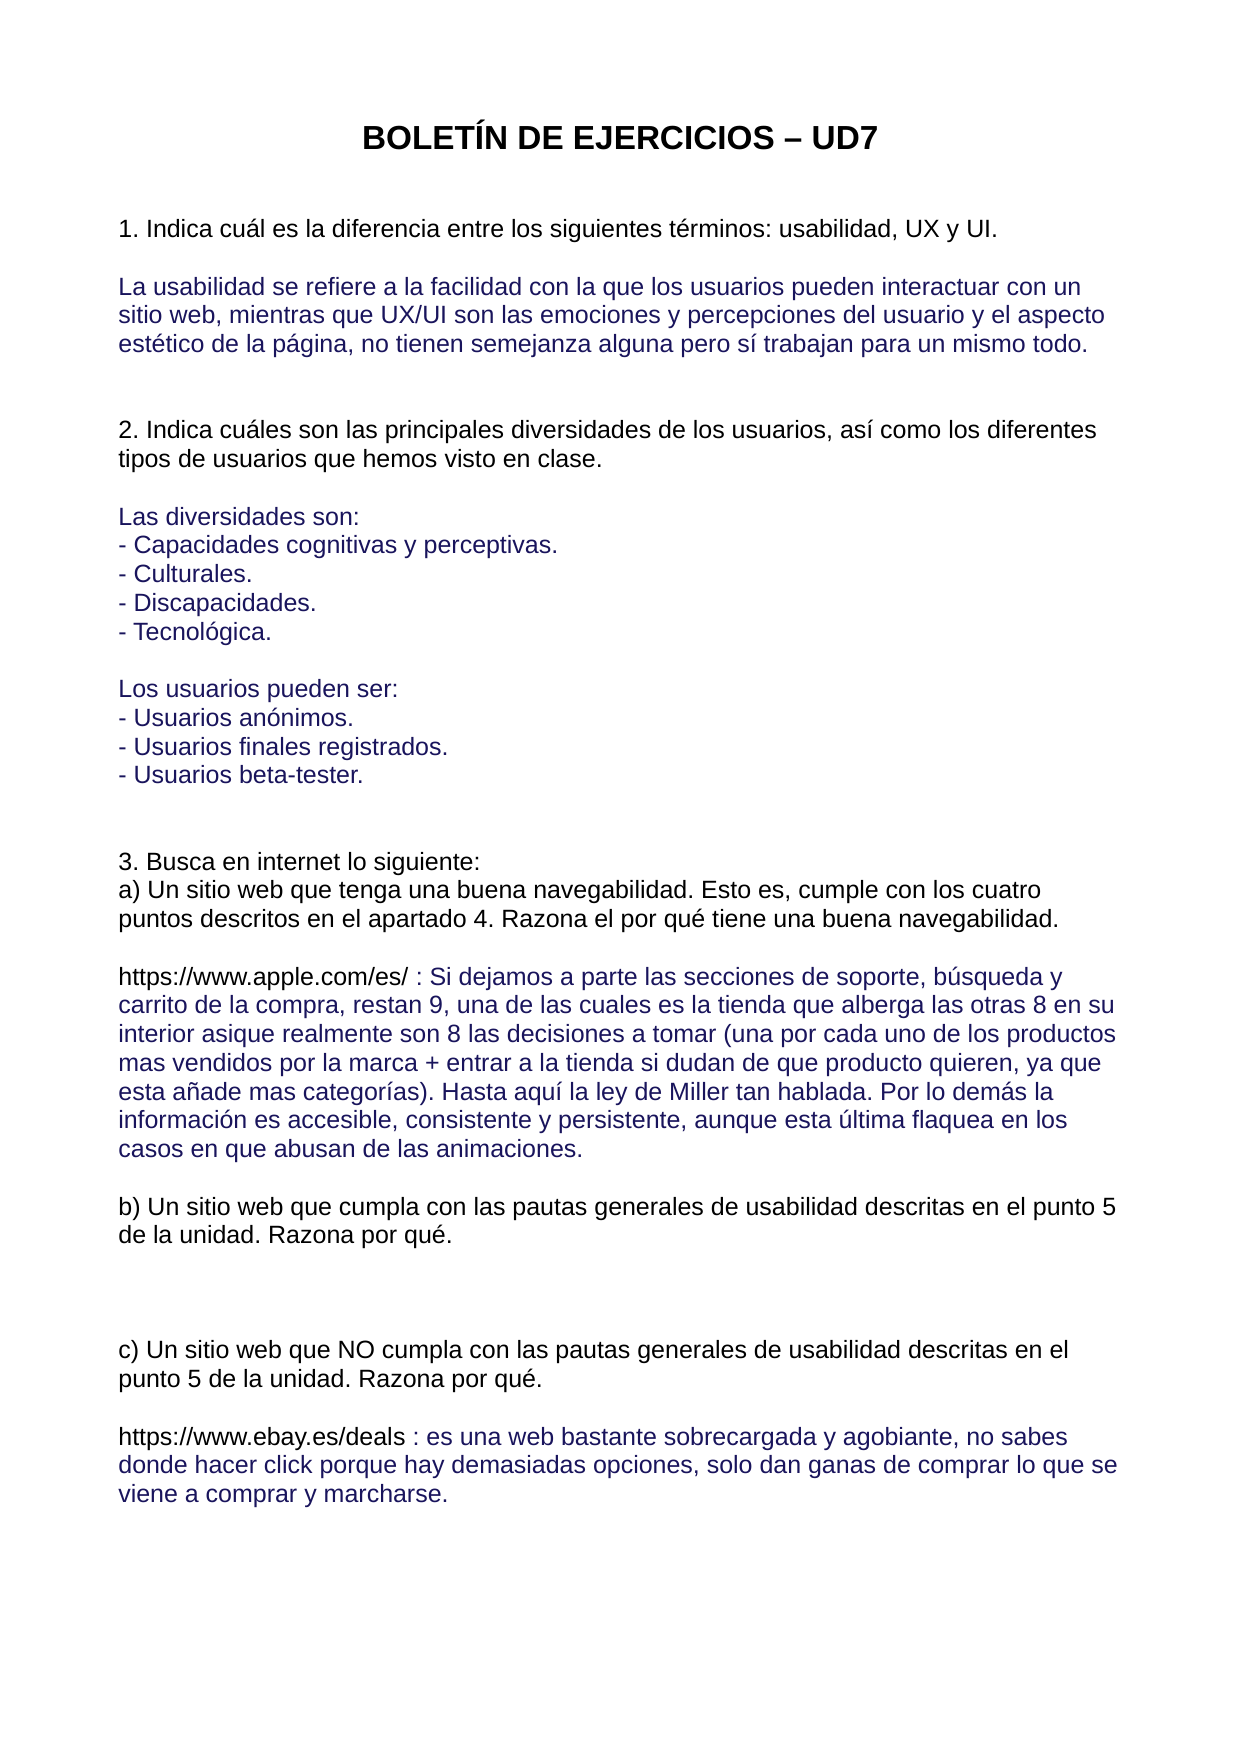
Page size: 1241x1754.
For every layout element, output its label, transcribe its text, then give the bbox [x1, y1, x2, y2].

text La usabilidad se refiere a la facilidad con la que los usuarios pueden interactuar con un sitio web, mientras que UX/UI son las emociones y percepciones del usuario y el aspecto estético de la página, no tienen semejanza alguna pero sí trabajan para un mismo todo. [118, 272, 1122, 358]
text - Capacidades cognitivas y perceptivas. [118, 530, 1122, 559]
text - Usuarios beta-tester. [118, 760, 1122, 789]
text Los usuarios pueden ser: [118, 674, 1122, 703]
text - Usuarios anónimos. [118, 703, 1122, 732]
text - Discapacidades. [118, 588, 1122, 617]
text c) Un sitio web que NO cumpla con las pautas generales de usabilidad descritas en el punto 5 de la unidad. Razona por qué. [118, 1335, 1122, 1393]
text 3. Busca en internet lo siguiente: [118, 847, 1122, 875]
text 2. Indica cuáles son las principales diversidades de los usuarios, así como los diferentes tipos de usuarios que hemos visto en clase. [118, 415, 1122, 473]
text - Culturales. [118, 559, 1122, 588]
text https://www.apple.com/es/ : Si dejamos a parte las secciones de soporte, búsqueda y carrito de la compra, restan 9, una de las cuales es la tienda que alberga las otras 8 en su interior asique realmente son 8 las decisiones a tomar (una por cada uno de los productos mas vendidos por la marca + entrar a la tienda si dudan de que producto quieren, ya que esta añade mas categorías). Hasta aquí la ley de Miller tan hablada. Por lo demás la información es accesible, consistente y persistente, aunque esta última flaquea en los casos en que abusan de las animaciones. [118, 962, 1122, 1163]
text a) Un sitio web que tenga una buena navegabilidad. Esto es, cumple con los cuatro puntos descritos en el apartado 4. Razona el por qué tiene una buena navegabilidad. [118, 875, 1122, 933]
text 1. Indica cuál es la diferencia entre los siguientes términos: usabilidad, UX y UI. [118, 214, 1122, 243]
text https://www.ebay.es/deals : es una web bastante sobrecargada y agobiante, no sabes donde hacer click porque hay demasiadas opciones, solo dan ganas de comprar lo que se viene a comprar y marcharse. [118, 1422, 1122, 1508]
text Las diversidades son: [118, 502, 1122, 530]
text BOLETÍN DE EJERCICIOS – UD7 [118, 118, 1122, 157]
text b) Un sitio web que cumpla con las pautas generales de usabilidad descritas en el punto 5 de la unidad. Razona por qué. [118, 1192, 1122, 1249]
text - Tecnológica. [118, 617, 1122, 645]
text - Usuarios finales registrados. [118, 732, 1122, 760]
